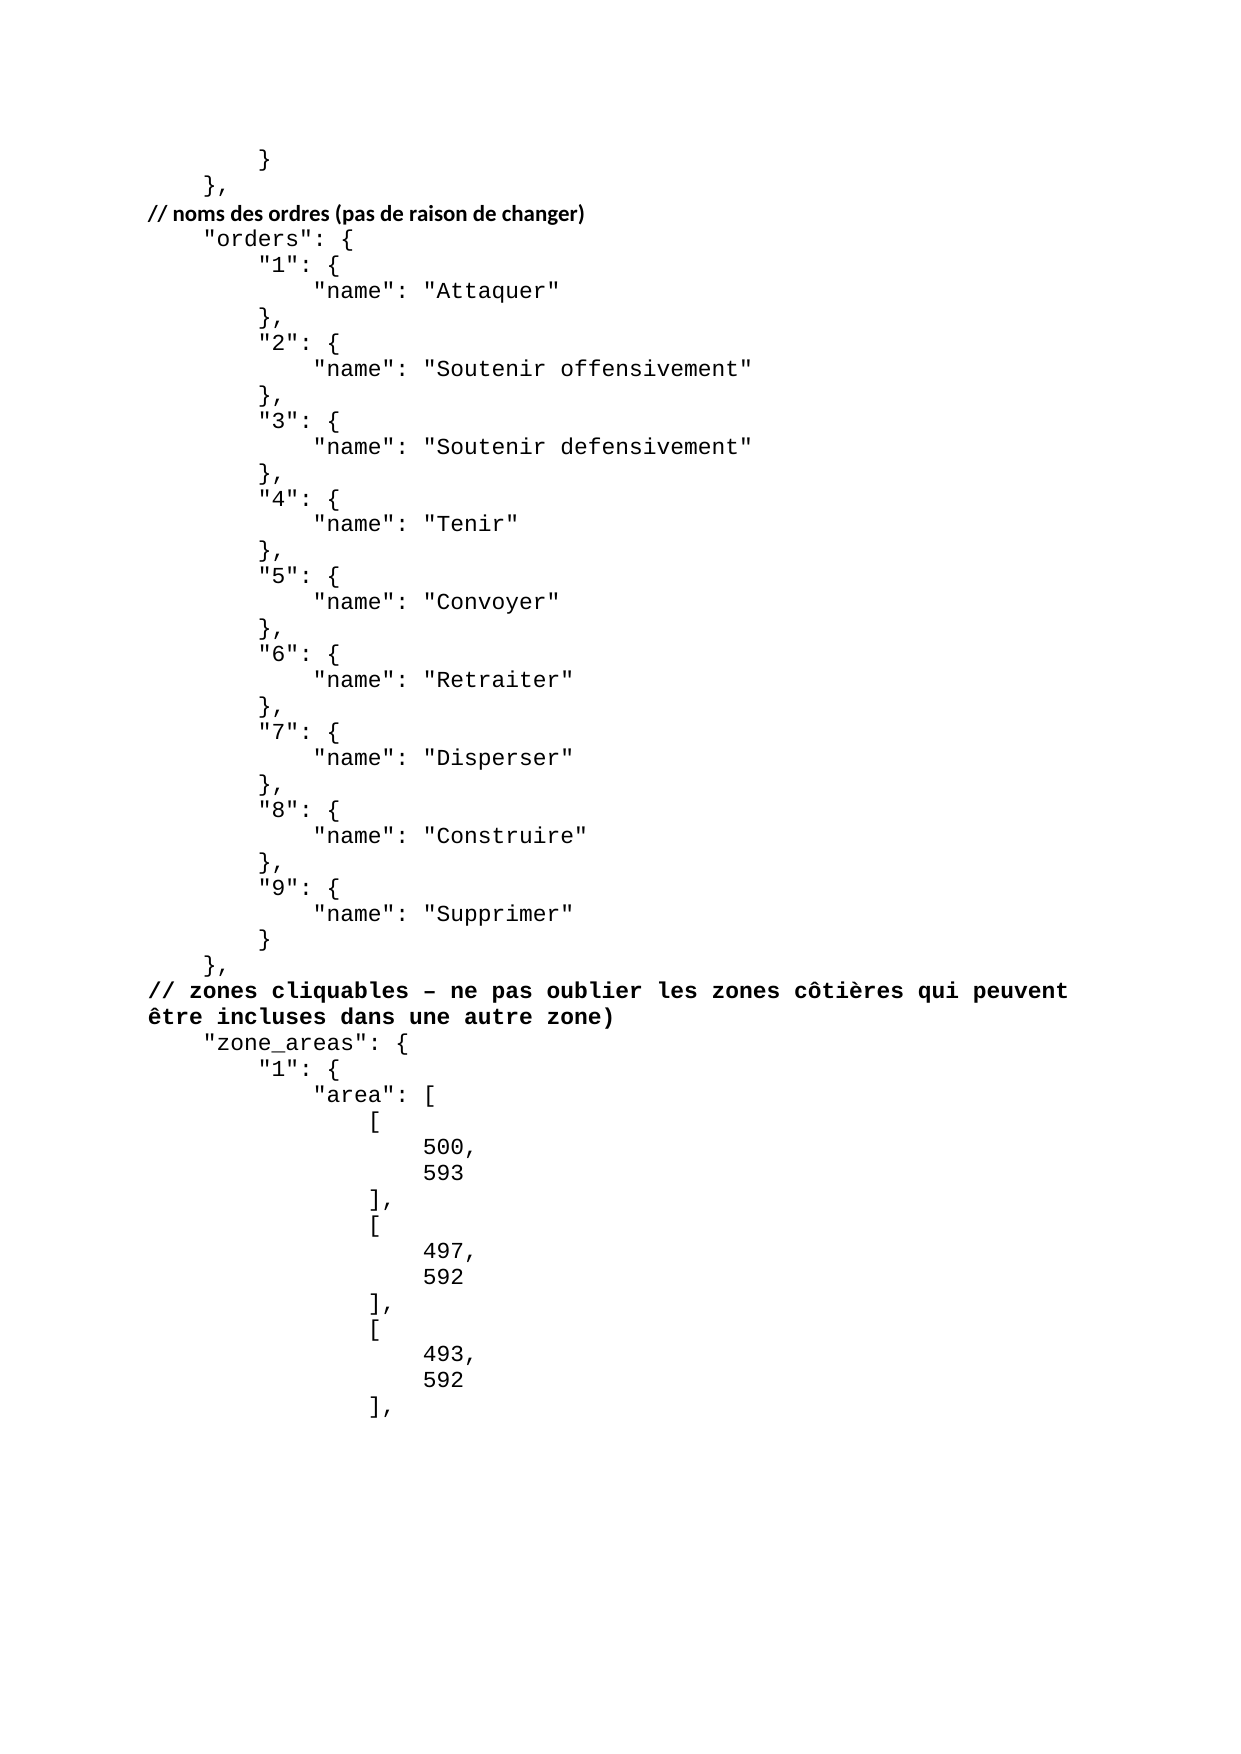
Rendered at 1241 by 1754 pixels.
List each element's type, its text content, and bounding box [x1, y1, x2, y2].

text 500, [148, 1135, 1093, 1161]
text "area": [ [148, 1083, 1093, 1109]
text [ [148, 1109, 1093, 1135]
text "8": { [148, 798, 1093, 824]
text 493, [148, 1343, 1093, 1369]
text // zones cliquables – ne pas oublier les zones côtières qui peuvent être incluses dans une autre zone) [148, 980, 1093, 1032]
text "zone_areas": { [148, 1032, 1093, 1057]
text "orders": { [148, 227, 1093, 253]
text }, [148, 954, 1093, 980]
text 593 [148, 1161, 1093, 1187]
text "name": "Construire" [148, 824, 1093, 850]
text }, [148, 383, 1093, 409]
text ], [148, 1291, 1093, 1317]
text "name": "Retraiter" [148, 668, 1093, 694]
text "name": "Tenir" [148, 513, 1093, 539]
text "name": "Attaquer" [148, 279, 1093, 305]
text [ [148, 1317, 1093, 1343]
text }, [148, 539, 1093, 565]
text ], [148, 1187, 1093, 1213]
text 592 [148, 1369, 1093, 1395]
text "name": "Convoyer" [148, 591, 1093, 617]
text }, [148, 850, 1093, 876]
text "1": { [148, 253, 1093, 279]
text "4": { [148, 487, 1093, 513]
text // noms des ordres (pas de raison de changer) [148, 199, 1093, 227]
text }, [148, 617, 1093, 642]
text "9": { [148, 876, 1093, 902]
text "name": "Disperser" [148, 746, 1093, 772]
text "1": { [148, 1057, 1093, 1083]
text ], [148, 1395, 1093, 1421]
text } [148, 148, 1093, 173]
text }, [148, 461, 1093, 487]
text "name": "Soutenir offensivement" [148, 357, 1093, 383]
text [ [148, 1213, 1093, 1239]
text "7": { [148, 720, 1093, 746]
text 592 [148, 1265, 1093, 1291]
text }, [148, 694, 1093, 720]
text "3": { [148, 409, 1093, 435]
text "name": "Supprimer" [148, 902, 1093, 928]
text }, [148, 305, 1093, 331]
text "2": { [148, 331, 1093, 357]
text "5": { [148, 565, 1093, 591]
text "6": { [148, 642, 1093, 668]
text }, [148, 173, 1093, 199]
text 497, [148, 1239, 1093, 1265]
text "name": "Soutenir defensivement" [148, 435, 1093, 461]
text } [148, 928, 1093, 954]
text }, [148, 772, 1093, 798]
